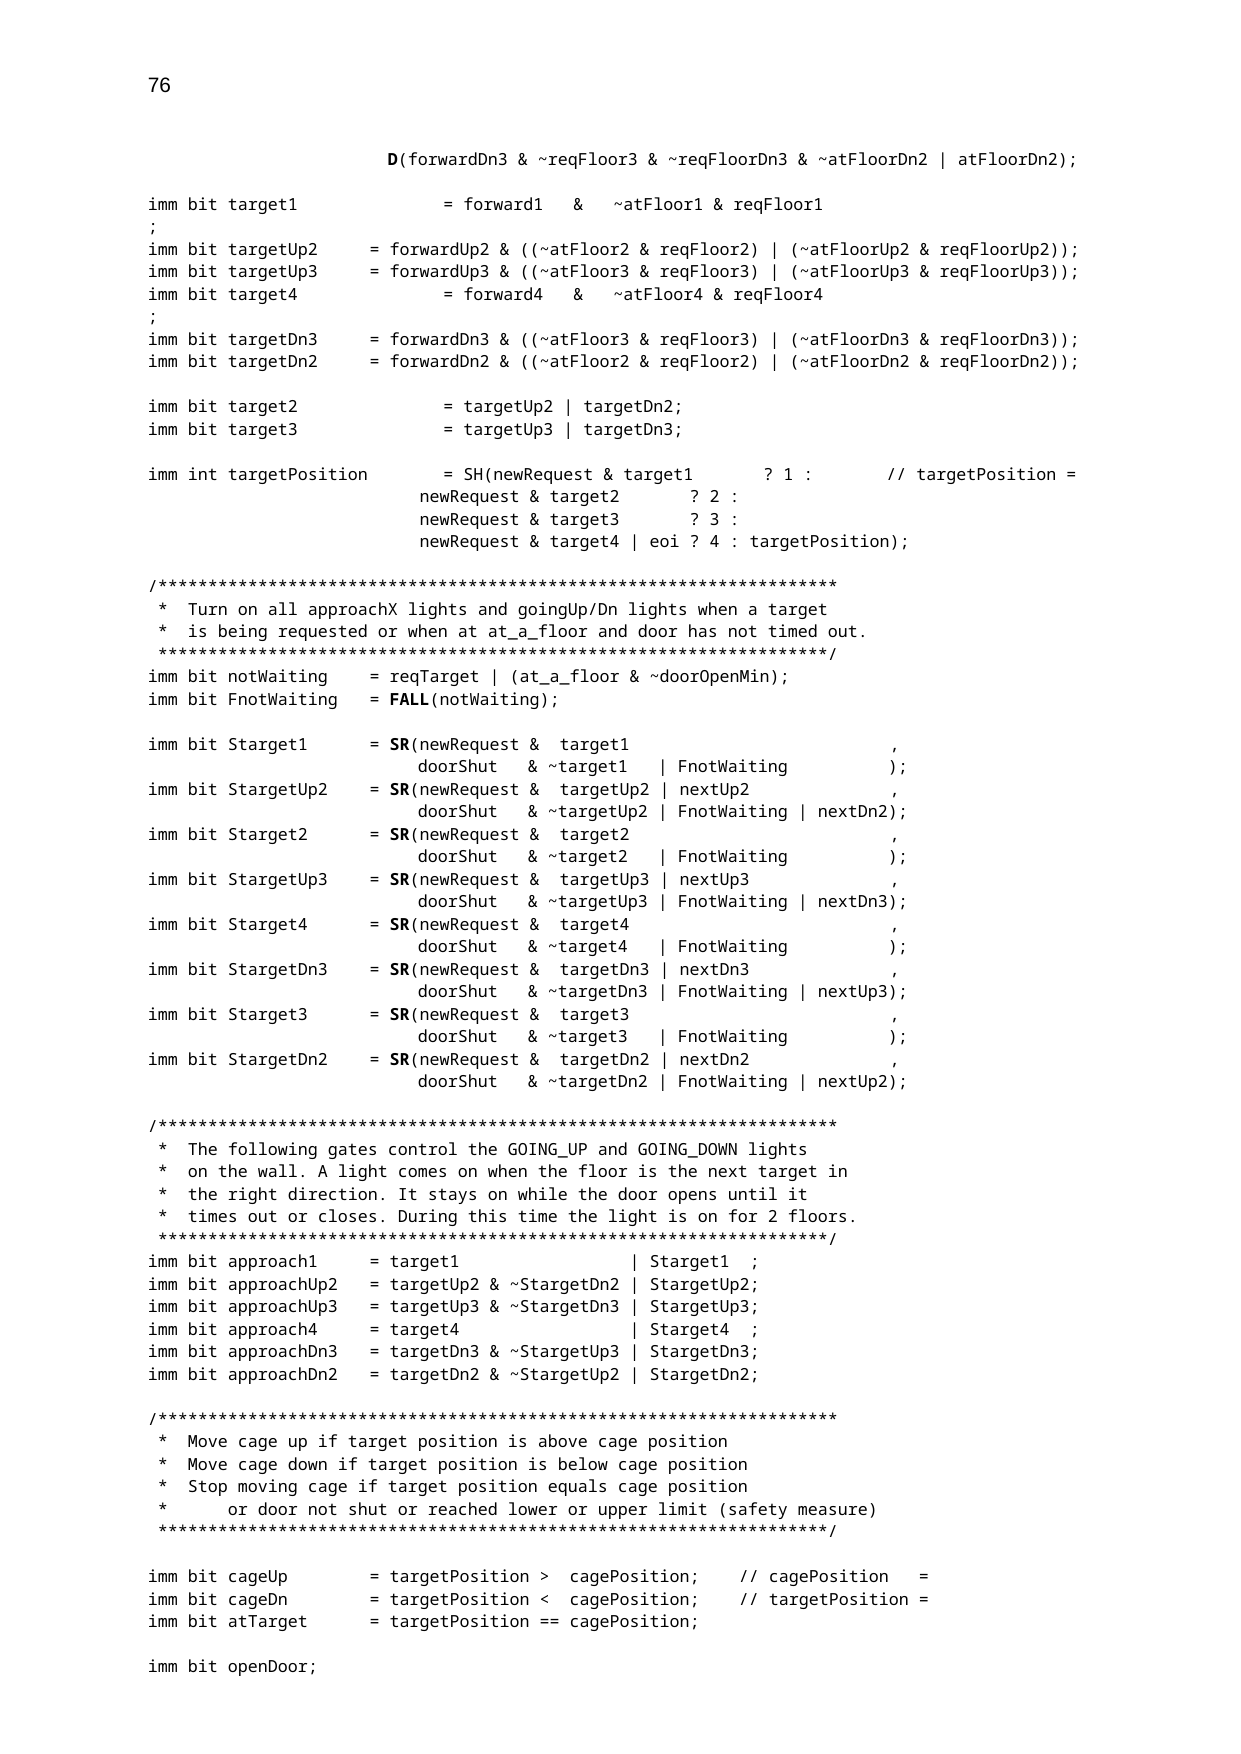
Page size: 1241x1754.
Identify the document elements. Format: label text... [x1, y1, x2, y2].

text D(forwardDn3 & ~reqFloor3 & ~reqFloorDn3 & ~atFloorDn2 | atFloorDn2); [148, 148, 1092, 170]
text imm bit Starget3 = SR(newRequest & target3 , [148, 1003, 1092, 1025]
text * on the wall. A light comes on when the floor is the next target in [148, 1160, 1092, 1183]
text imm bit StargetDn2 = SR(newRequest & targetDn2 | nextDn2 , [148, 1048, 1092, 1070]
text /******************************************************************** [148, 575, 1092, 598]
text imm bit approach4 = target4 | Starget4 ; [148, 1318, 1092, 1340]
text * Turn on all approachX lights and goingUp/Dn lights when a target [148, 598, 1092, 620]
text newRequest & target2 ? 2 : [148, 485, 1092, 508]
text imm bit approachUp2 = targetUp2 & ~StargetDn2 | StargetUp2; [148, 1273, 1092, 1295]
text imm bit targetDn2 = forwardDn2 & ((~atFloor2 & reqFloor2) | (~atFloorDn2 & reqFloorDn2)); [148, 350, 1092, 373]
text newRequest & target4 | eoi ? 4 : targetPosition); [148, 530, 1092, 553]
text * Move cage down if target position is below cage position [148, 1453, 1092, 1475]
text doorShut & ~targetUp3 | FnotWaiting | nextDn3); [148, 890, 1092, 913]
text * Move cage up if target position is above cage position [148, 1430, 1092, 1453]
text /******************************************************************** [148, 1408, 1092, 1430]
text imm bit openDoor; [148, 1655, 1092, 1678]
text doorShut & ~targetDn3 | FnotWaiting | nextUp3); [148, 980, 1092, 1003]
text imm bit cageDn = targetPosition < cagePosition; // targetPosition = [148, 1588, 1092, 1610]
text * The following gates control the GOING_UP and GOING_DOWN lights [148, 1138, 1092, 1160]
text imm bit targetUp3 = forwardUp3 & ((~atFloor3 & reqFloor3) | (~atFloorUp3 & reqFloorUp3)); [148, 260, 1092, 283]
text * the right direction. It stays on while the door opens until it [148, 1183, 1092, 1205]
text imm bit atTarget = targetPosition == cagePosition; [148, 1610, 1092, 1633]
text doorShut & ~targetUp2 | FnotWaiting | nextDn2); [148, 800, 1092, 823]
text * or door not shut or reached lower or upper limit (safety measure) [148, 1498, 1092, 1520]
text /******************************************************************** [148, 1115, 1092, 1138]
text imm bit cageUp = targetPosition > cagePosition; // cagePosition = [148, 1565, 1092, 1588]
text imm bit notWaiting = reqTarget | (at_a_floor & ~doorOpenMin); [148, 665, 1092, 688]
text imm bit target2 = targetUp2 | targetDn2; [148, 395, 1092, 418]
text imm bit Starget2 = SR(newRequest & target2 , [148, 823, 1092, 845]
text imm bit targetDn3 = forwardDn3 & ((~atFloor3 & reqFloor3) | (~atFloorDn3 & reqFloorDn3)); [148, 328, 1092, 350]
text imm bit target4 = forward4 & ~atFloor4 & reqFloor4 ; [148, 283, 1092, 328]
text doorShut & ~target2 | FnotWaiting ); [148, 845, 1092, 868]
text *******************************************************************/ [148, 1520, 1092, 1543]
text imm bit target1 = forward1 & ~atFloor1 & reqFloor1 ; [148, 193, 1092, 238]
text imm bit StargetUp2 = SR(newRequest & targetUp2 | nextUp2 , [148, 778, 1092, 800]
text * Stop moving cage if target position equals cage position [148, 1475, 1092, 1498]
text imm bit targetUp2 = forwardUp2 & ((~atFloor2 & reqFloor2) | (~atFloorUp2 & reqFloorUp2)); [148, 238, 1092, 260]
text imm bit Starget1 = SR(newRequest & target1 , [148, 733, 1092, 755]
text imm bit FnotWaiting = FALL(notWaiting); [148, 688, 1092, 710]
text imm bit approachDn2 = targetDn2 & ~StargetUp2 | StargetDn2; [148, 1363, 1092, 1385]
text doorShut & ~target3 | FnotWaiting ); [148, 1025, 1092, 1048]
text *******************************************************************/ [148, 643, 1092, 665]
text imm bit approachDn3 = targetDn3 & ~StargetUp3 | StargetDn3; [148, 1340, 1092, 1363]
text *******************************************************************/ [148, 1228, 1092, 1250]
text imm bit StargetDn3 = SR(newRequest & targetDn3 | nextDn3 , [148, 958, 1092, 980]
text imm bit StargetUp3 = SR(newRequest & targetUp3 | nextUp3 , [148, 868, 1092, 890]
text * times out or closes. During this time the light is on for 2 floors. [148, 1205, 1092, 1228]
text imm int targetPosition = SH(newRequest & target1 ? 1 : // targetPosition = [148, 463, 1092, 485]
text imm bit Starget4 = SR(newRequest & target4 , [148, 913, 1092, 935]
text doorShut & ~target1 | FnotWaiting ); [148, 755, 1092, 778]
text imm bit target3 = targetUp3 | targetDn3; [148, 418, 1092, 440]
text newRequest & target3 ? 3 : [148, 508, 1092, 530]
text doorShut & ~targetDn2 | FnotWaiting | nextUp2); [148, 1070, 1092, 1093]
text * is being requested or when at at_a_floor and door has not timed out. [148, 620, 1092, 643]
text doorShut & ~target4 | FnotWaiting ); [148, 935, 1092, 958]
text imm bit approachUp3 = targetUp3 & ~StargetDn3 | StargetUp3; [148, 1295, 1092, 1318]
text imm bit approach1 = target1 | Starget1 ; [148, 1250, 1092, 1273]
